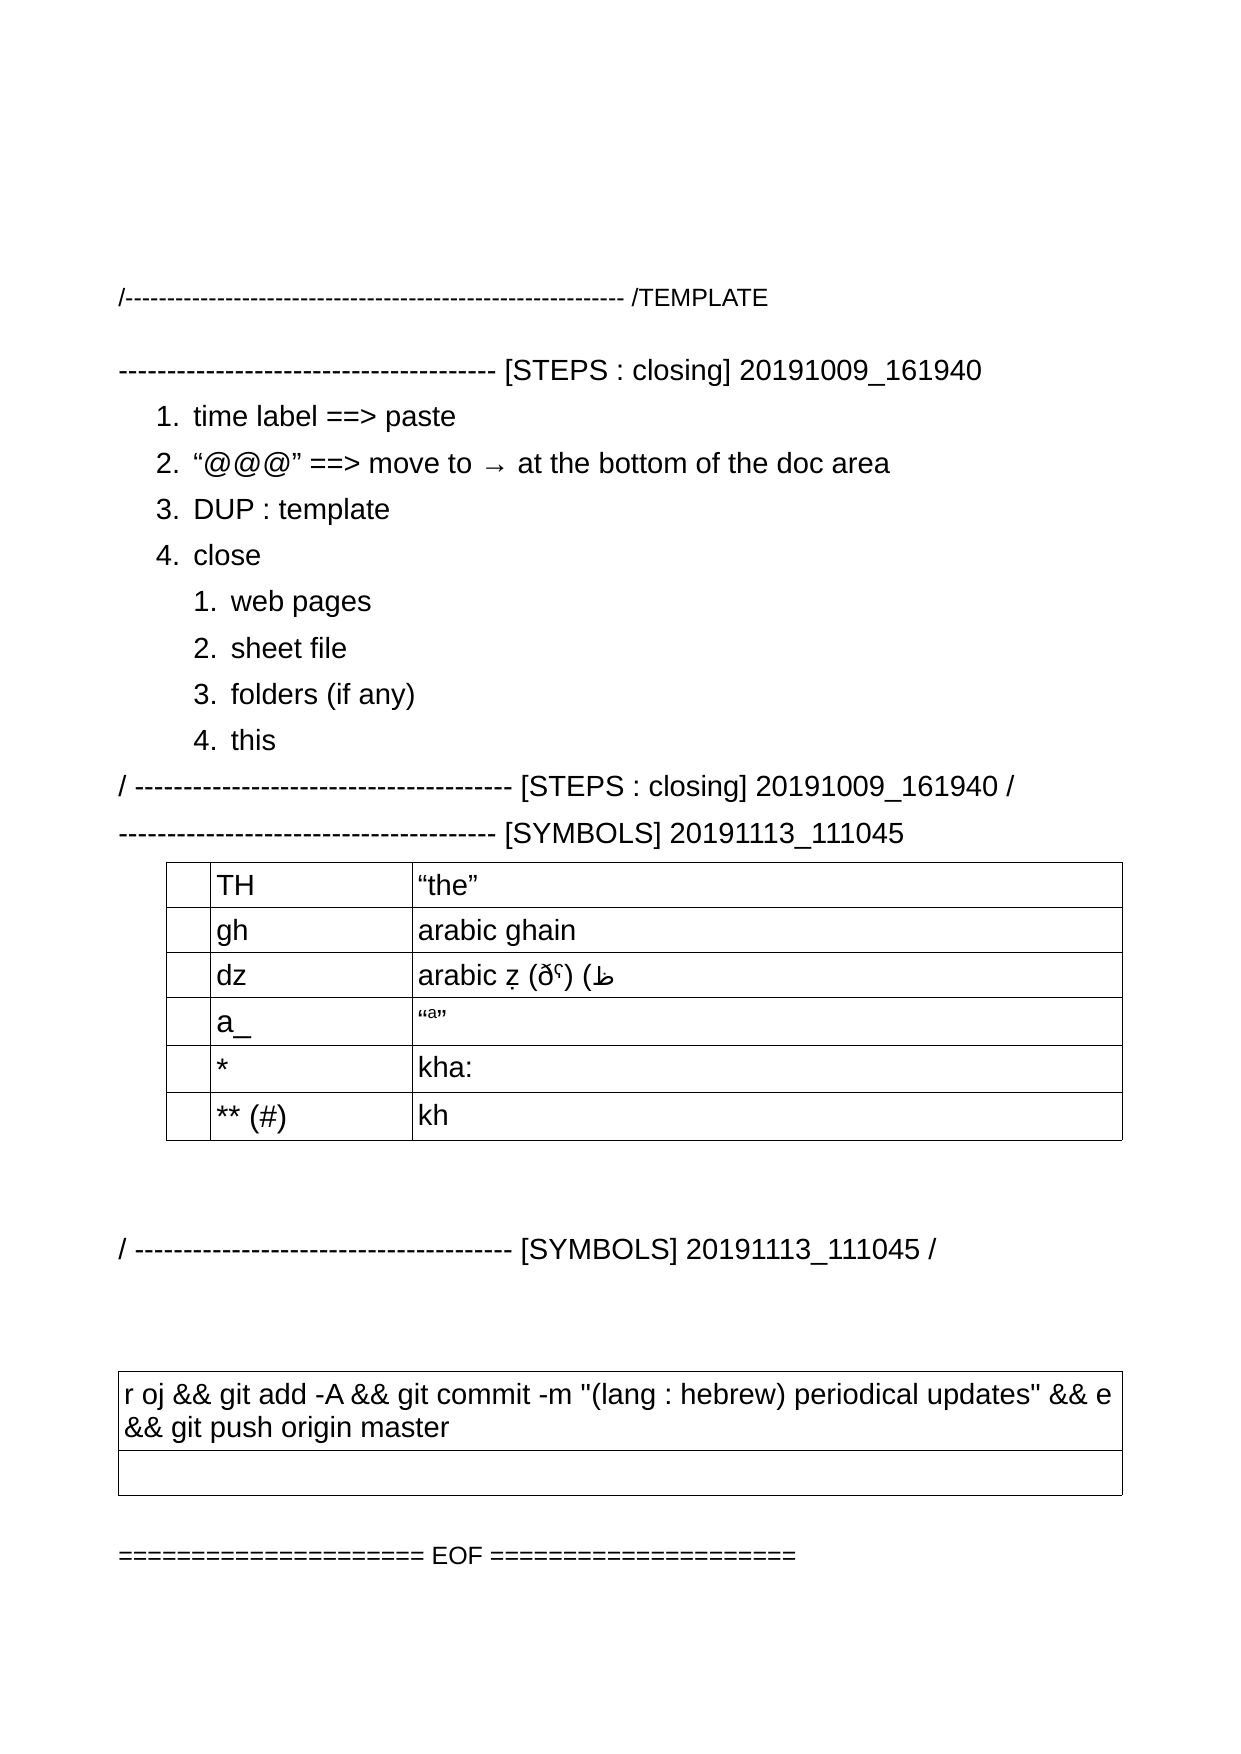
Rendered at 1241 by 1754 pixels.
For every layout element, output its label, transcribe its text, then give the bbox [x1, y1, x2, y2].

table_cell arabic ẓ (ðˁ) (ظ [413, 953, 1122, 997]
text --------------------------------------- [STEPS : closing] 20191009_161940 [118, 353, 1122, 387]
table_cell kh [413, 1093, 1122, 1140]
table_cell [167, 1046, 210, 1092]
table_cell arabic ghain [413, 908, 1122, 952]
list sheet file [193, 631, 1122, 664]
list this [193, 723, 1122, 757]
list “@@@” ==> move to → at the bottom of the doc area [156, 446, 1122, 479]
list DUP : template [156, 492, 1122, 525]
table_cell gh [211, 908, 412, 952]
text /------------------------------------------------------------ /TEMPLATE [118, 283, 1122, 312]
list close [156, 538, 1122, 572]
text / --------------------------------------- [STEPS : closing] 20191009_161940 / [118, 769, 1122, 803]
table_header r oj && git add -A && git commit -m "(lang : hebrew) periodical updates" && e && git push origin master [119, 1372, 1122, 1450]
list folders (if any) [193, 677, 1122, 710]
table_cell [167, 953, 210, 997]
list time label ==> paste [156, 399, 1122, 433]
table_header [167, 863, 210, 907]
table_header “the” [413, 863, 1122, 907]
table_cell [167, 998, 210, 1045]
text ===================== EOF ===================== [118, 1541, 1122, 1570]
table_cell kha: [413, 1046, 1122, 1092]
text / --------------------------------------- [SYMBOLS] 20191113_111045 / [118, 1232, 1122, 1266]
list web pages [193, 584, 1122, 618]
table_cell ** (#) [211, 1093, 412, 1140]
text --------------------------------------- [SYMBOLS] 20191113_111045 [118, 816, 1122, 849]
table_cell “a” [413, 998, 1122, 1045]
table_header TH [211, 863, 412, 907]
table_cell * [211, 1046, 412, 1092]
table_cell [119, 1451, 1122, 1495]
table_cell [167, 1093, 210, 1140]
table_cell [167, 908, 210, 952]
table_cell a_ [211, 998, 412, 1045]
table_cell dz [211, 953, 412, 997]
